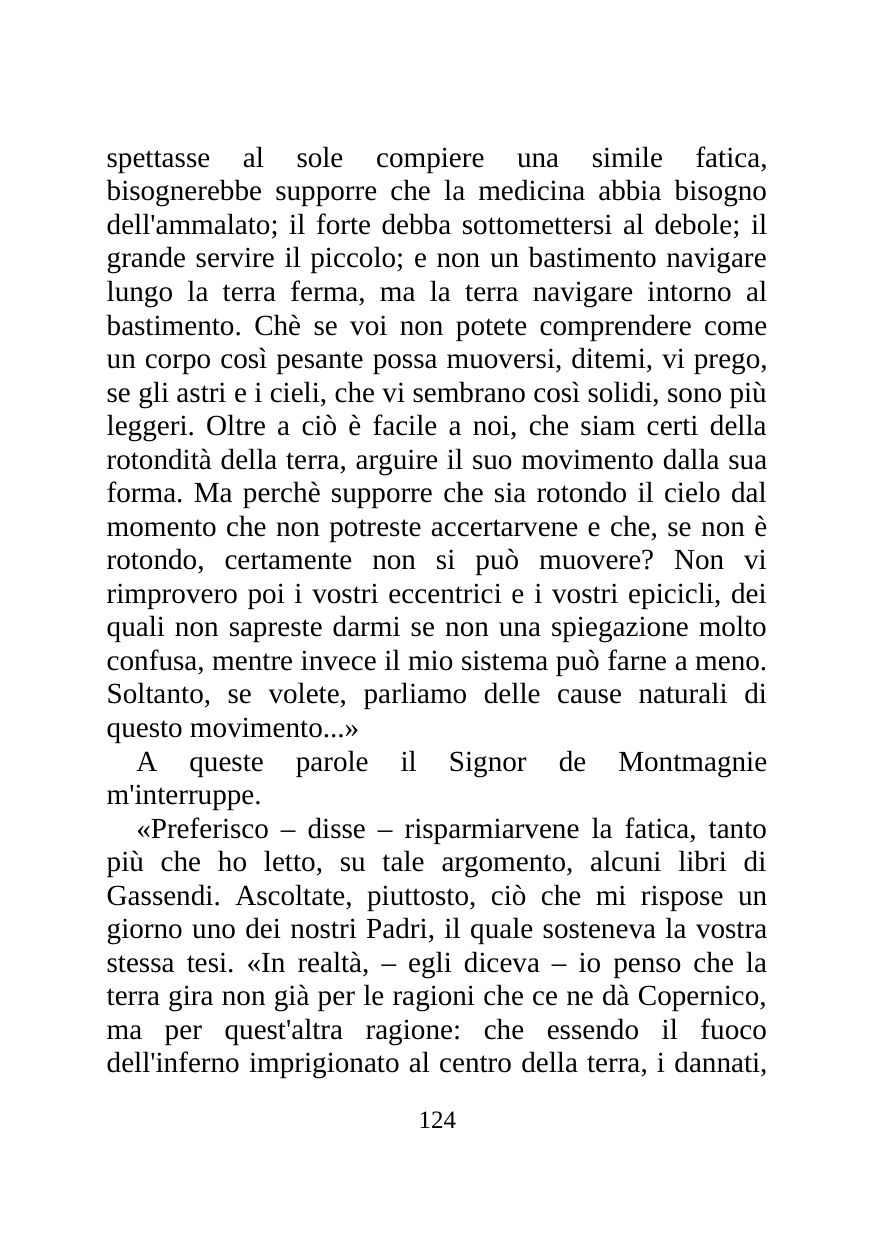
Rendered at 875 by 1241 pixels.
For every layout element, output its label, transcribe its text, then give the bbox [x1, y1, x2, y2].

text spettasse al sole compiere una simile fatica, bisognerebbe supporre che la medicina abbia bisogno dell'ammalato; il forte debba sottomettersi al debole; il grande servire il piccolo; e non un bastimento navigare lungo la terra ferma, ma la terra navigare intorno al bastimento. Chè se voi non potete comprendere come un corpo così pesante possa muoversi, ditemi, vi prego, se gli astri e i cieli, che vi sembrano così solidi, sono più leggeri. Oltre a ciò è facile a noi, che siam certi della rotondità della terra, arguire il suo movimento dalla sua forma. Ma perchè supporre che sia rotondo il cielo dal momento che non potreste accertarvene e che, se non è rotondo, certamente non si può muovere? Non vi rimprovero poi i vostri eccentrici e i vostri epicicli, dei quali non sapreste darmi se non una spiegazione molto confusa, mentre invece il mio sistema può farne a meno. Soltanto, se volete, parliamo delle cause naturali di questo movimento...» [106, 140, 768, 744]
text A queste parole il Signor de Montmagnie m'interruppe. [106, 744, 768, 811]
text «Preferisco ‒ disse ‒ risparmiarvene la fatica, tanto più che ho letto, su tale argomento, alcuni libri di Gassendi. Ascoltate, piuttosto, ciò che mi rispose un giorno uno dei nostri Padri, il quale sosteneva la vostra stessa tesi. «In realtà, ‒ egli diceva ‒ io penso che la terra gira non già per le ragioni che ce ne dà Copernico, ma per quest'altra ragione: che essendo il fuoco dell'inferno imprigionato al centro della terra, i dannati, [106, 811, 768, 1079]
